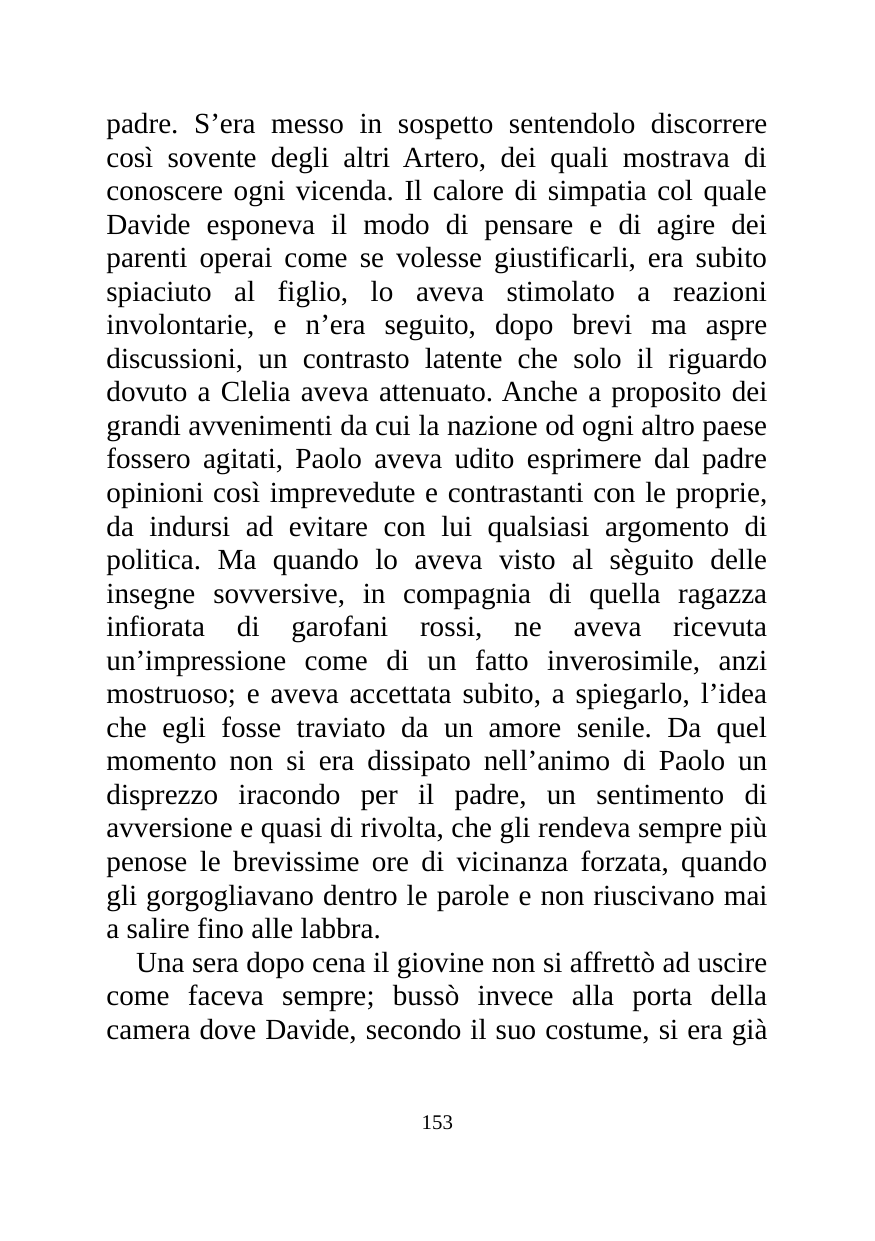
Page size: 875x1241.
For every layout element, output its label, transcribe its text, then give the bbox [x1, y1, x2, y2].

text padre. S’era messo in sospetto sentendolo discorrere così sovente degli altri Artero, dei quali mostrava di conoscere ogni vicenda. Il calore di simpatia col quale Davide esponeva il modo di pensare e di agire dei parenti operai come se volesse giustificarli, era subito spiaciuto al figlio, lo aveva stimolato a reazioni involontarie, e n’era seguito, dopo brevi ma aspre discussioni, un contrasto latente che solo il riguardo dovuto a Clelia aveva attenuato. Anche a proposito dei grandi avvenimenti da cui la nazione od ogni altro paese fossero agitati, Paolo aveva udito esprimere dal padre opinioni così imprevedute e contrastanti con le proprie, da indursi ad evitare con lui qualsiasi argomento di politica. Ma quando lo aveva visto al sèguito delle insegne sovversive, in compagnia di quella ragazza infiorata di garofani rossi, ne aveva ricevuta un’impressione come di un fatto inverosimile, anzi mostruoso; e aveva accettata subito, a spiegarlo, l’idea che egli fosse traviato da un amore senile. Da quel momento non si era dissipato nell’animo di Paolo un disprezzo iracondo per il padre, un sentimento di avversione e quasi di rivolta, che gli rendeva sempre più penose le brevissime ore di vicinanza forzata, quando gli gorgogliavano dentro le parole e non riuscivano mai a salire fino alle labbra. [106, 106, 768, 945]
text Una sera dopo cena il giovine non si affrettò ad uscire come faceva sempre; bussò invece alla porta della camera dove Davide, secondo il suo costume, si era già [106, 945, 768, 1045]
